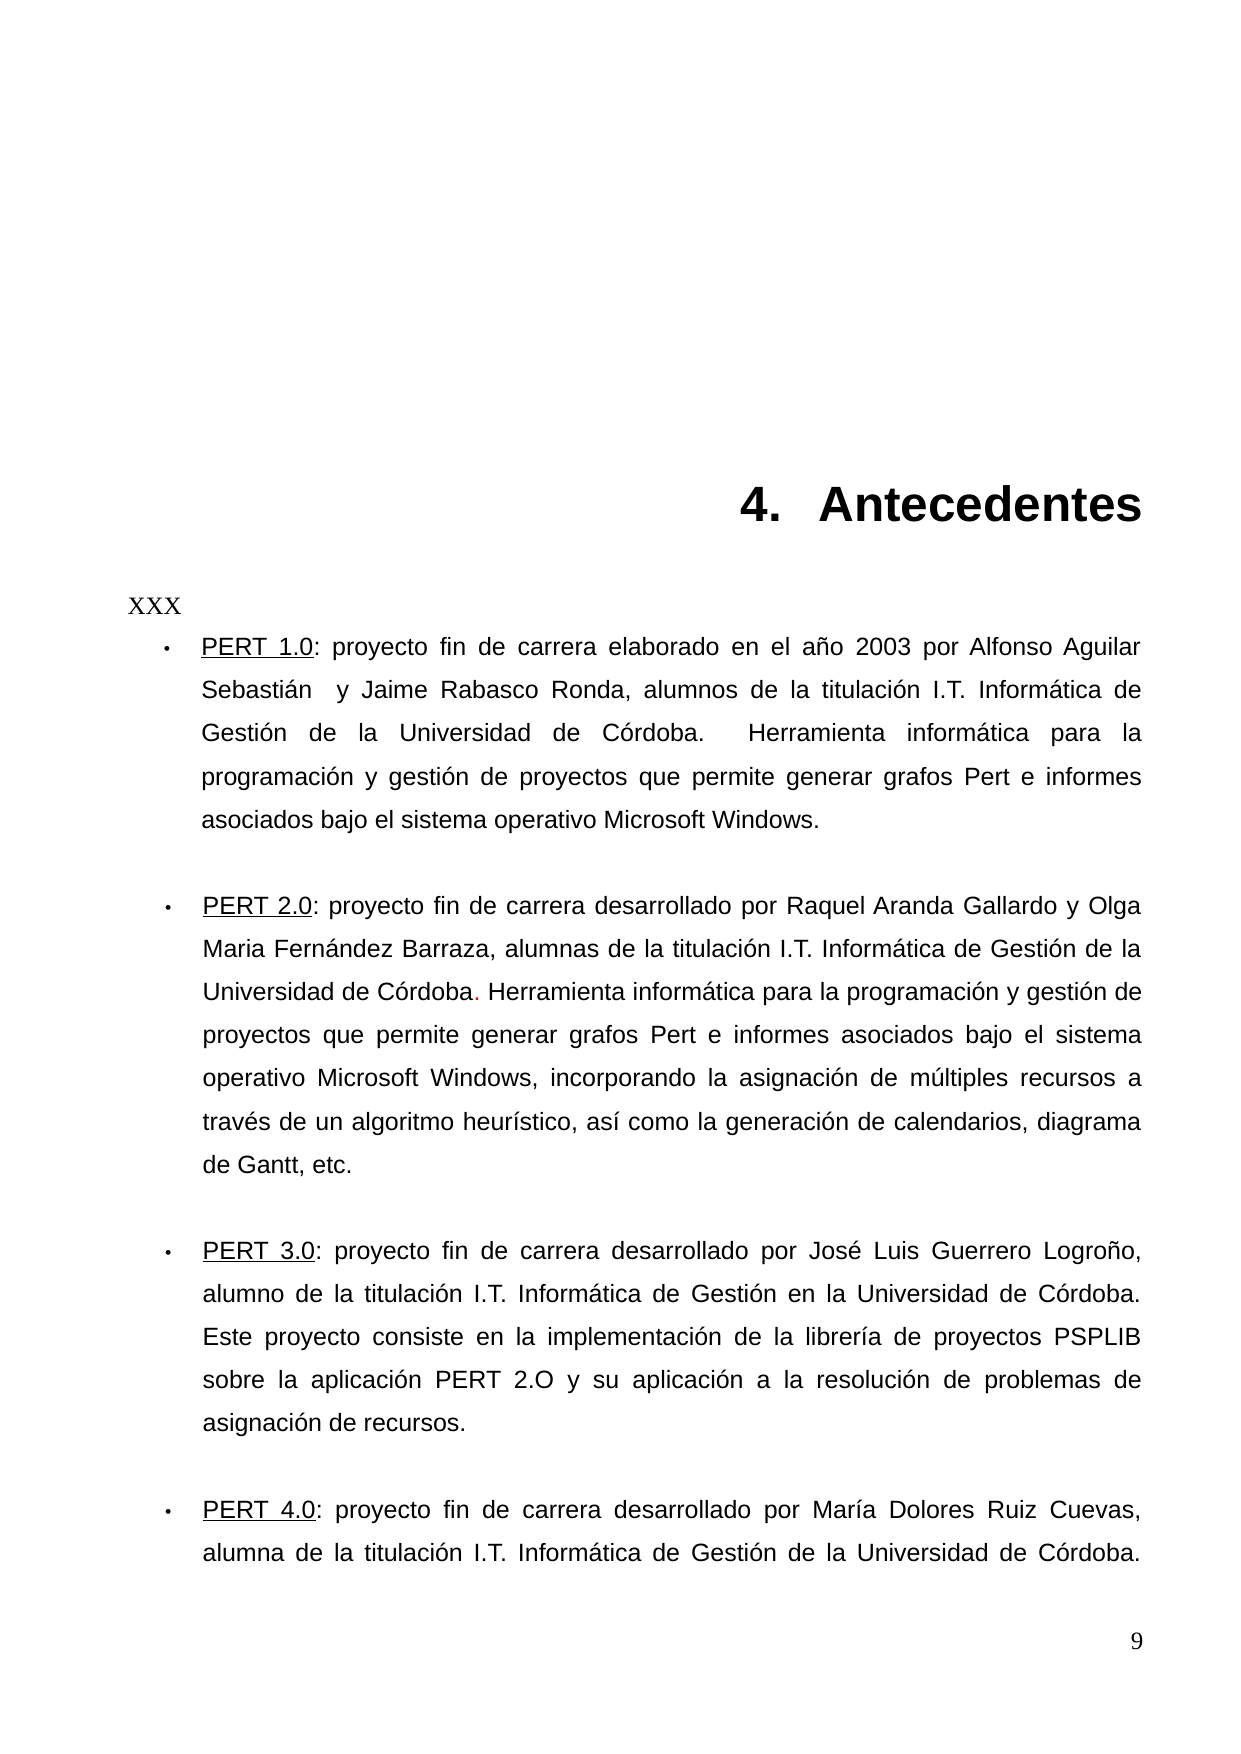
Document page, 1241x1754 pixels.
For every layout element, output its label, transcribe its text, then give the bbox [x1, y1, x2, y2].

list PERT 1.0: proyecto fin de carrera elaborado en el año 2003 por Alfonso Aguilar Sebastián y Jaime Rabasco Ronda, alumnos de la titulación I.T. Informática de Gestión de la Universidad de Córdoba. Herramienta informática para la programación y gestión de proyectos que permite generar grafos Pert e informes asociados bajo el sistema operativo Microsoft Windows. [163, 632, 1143, 833]
list PERT 3.0: proyecto fin de carrera desarrollado por José Luis Guerrero Logroño, alumno de la titulación I.T. Informática de Gestión en la Universidad de Córdoba. Este proyecto consiste en la implementación de la librería de proyectos PSPLIB sobre la aplicación PERT 2.O y su aplicación a la resolución de problemas de asignación de recursos. [165, 1236, 1143, 1437]
subtitle Antecedentes [127, 475, 1143, 532]
text XXX [127, 591, 1143, 620]
list PERT 2.0: proyecto fin de carrera desarrollado por Raquel Aranda Gallardo y Olga Maria Fernández Barraza, alumnas de la titulación I.T. Informática de Gestión de la Universidad de Córdoba. Herramienta informática para la programación y gestión de proyectos que permite generar grafos Pert e informes asociados bajo el sistema operativo Microsoft Windows, incorporando la asignación de múltiples recursos a través de un algoritmo heurístico, así como la generación de calendarios, diagrama de Gantt, etc. [165, 891, 1143, 1178]
list PERT 4.0: proyecto fin de carrera desarrollado por María Dolores Ruiz Cuevas, alumna de la titulación I.T. Informática de Gestión de la Universidad de Córdoba. [165, 1495, 1143, 1567]
